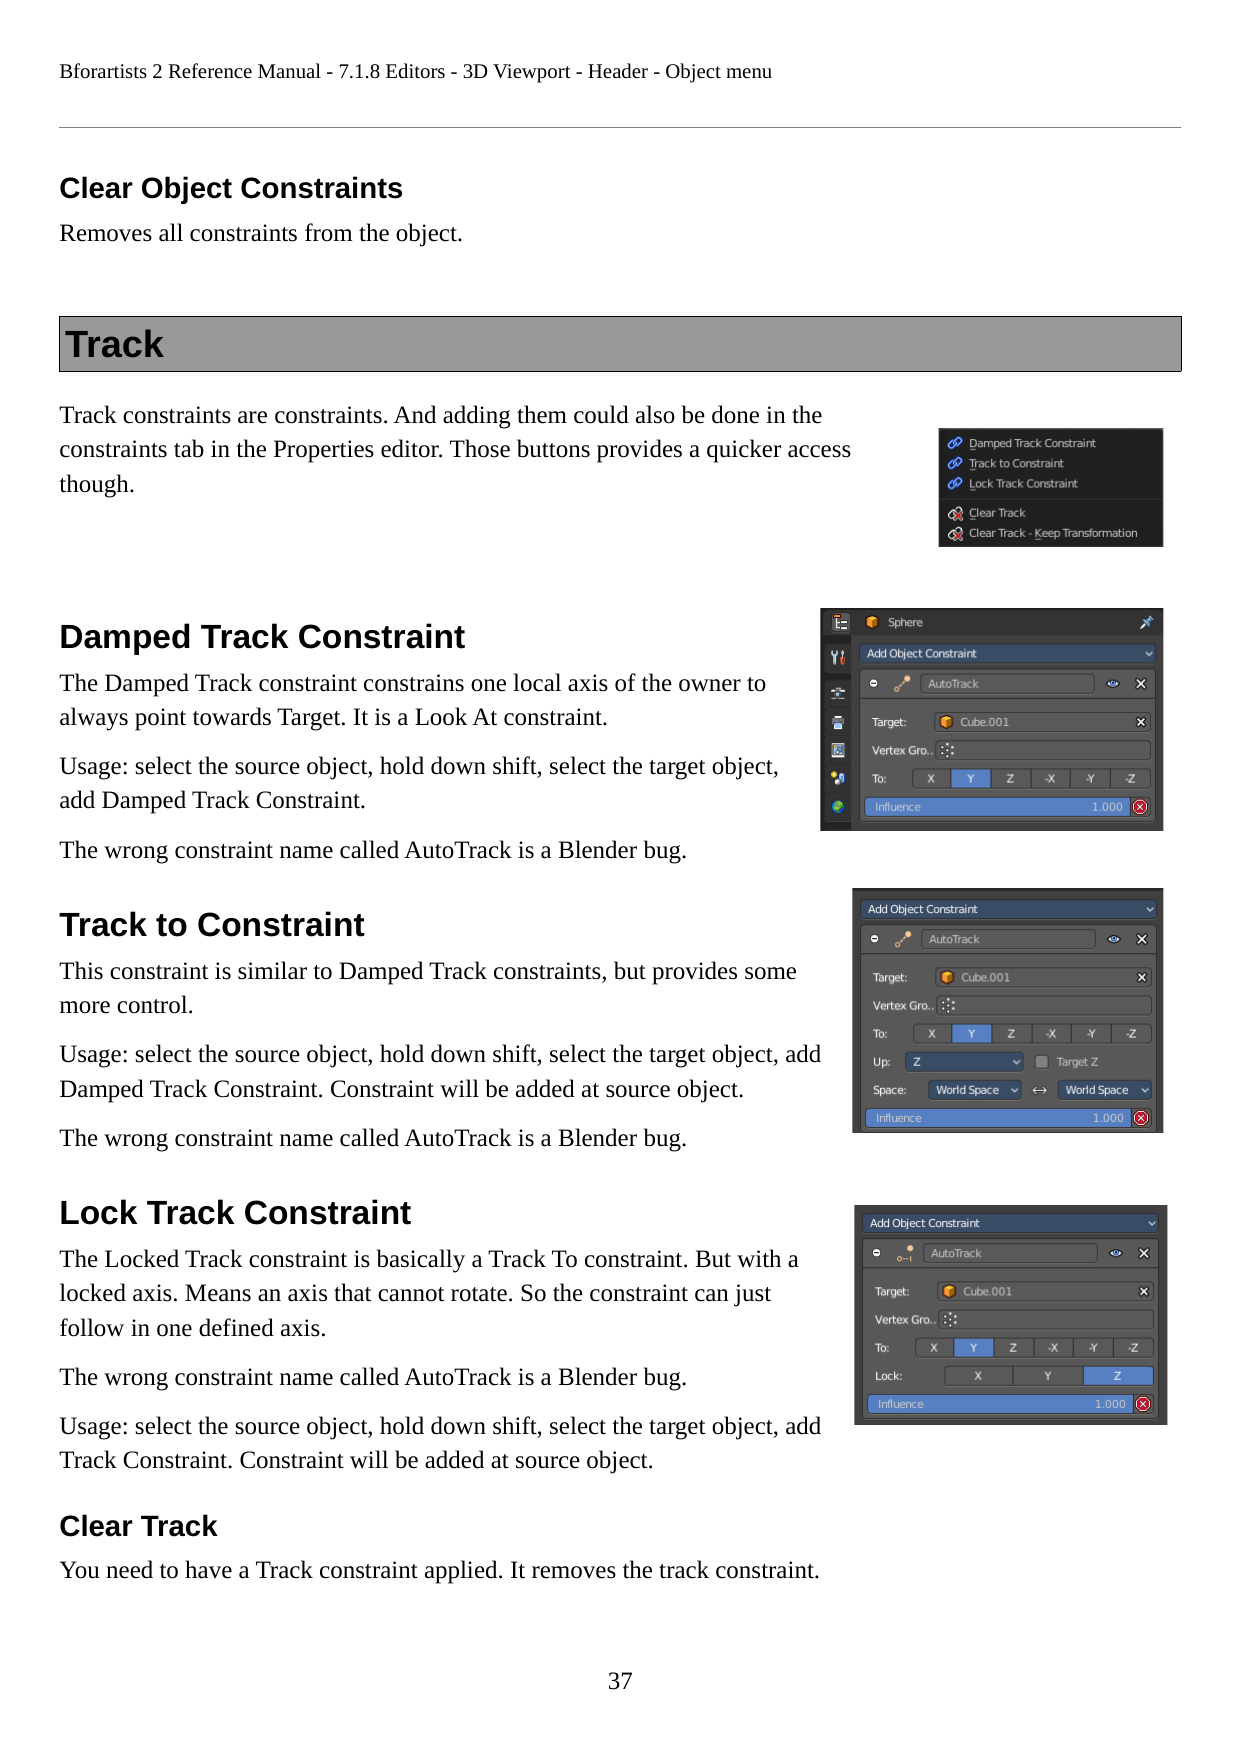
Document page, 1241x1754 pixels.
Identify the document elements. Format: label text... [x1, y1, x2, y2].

text Track constraints are constraints. And adding them could also be done in the constraints tab in the Properties editor. Those buttons provides a quicker access though. [59, 400, 1181, 497]
text Usage: select the source object, hold down shift, select the target object, add Damped Track Constraint. [59, 751, 820, 814]
text Usage: select the source object, hold down shift, select the target object, add Track Constraint. Constraint will be added at source object. [59, 1411, 1181, 1474]
text The wrong constraint name called AutoTrack is a Blender bug. [59, 835, 1181, 863]
subtitle Clear Object Constraints [59, 171, 1181, 205]
subtitle Track to Constraint [59, 904, 852, 943]
picture [820, 608, 1164, 831]
text The Damped Track constraint constrains one local axis of the owner to always point towards Target. It is a Look At constraint. [59, 668, 820, 731]
text Usage: select the source object, hold down shift, select the target object, add Damped Track Constraint. Constraint will be added at source object. [59, 1039, 852, 1102]
picture [854, 1205, 1168, 1425]
subtitle [1164, 904, 1181, 943]
picture [852, 888, 1164, 1133]
subtitle Clear Track [59, 1509, 1181, 1543]
subtitle [1164, 616, 1181, 655]
text The Locked Track constraint is basically a Track To constraint. But with a locked axis. Means an axis that cannot rotate. So the constraint can just follow in one defined axis. [59, 1244, 854, 1342]
picture [938, 428, 1164, 547]
text Removes all constraints from the object. [59, 218, 1181, 246]
text You need to have a Track constraint applied. It removes the track constraint. [59, 1555, 1181, 1584]
text The wrong constraint name called AutoTrack is a Blender bug. [59, 1123, 1181, 1152]
subtitle Damped Track Constraint [59, 616, 820, 655]
table_header Track [60, 317, 1181, 371]
text The wrong constraint name called AutoTrack is a Blender bug. [59, 1362, 854, 1391]
text This constraint is similar to Damped Track constraints, but provides some more control. [59, 956, 852, 1019]
subtitle Lock Track Constraint [59, 1193, 1181, 1231]
